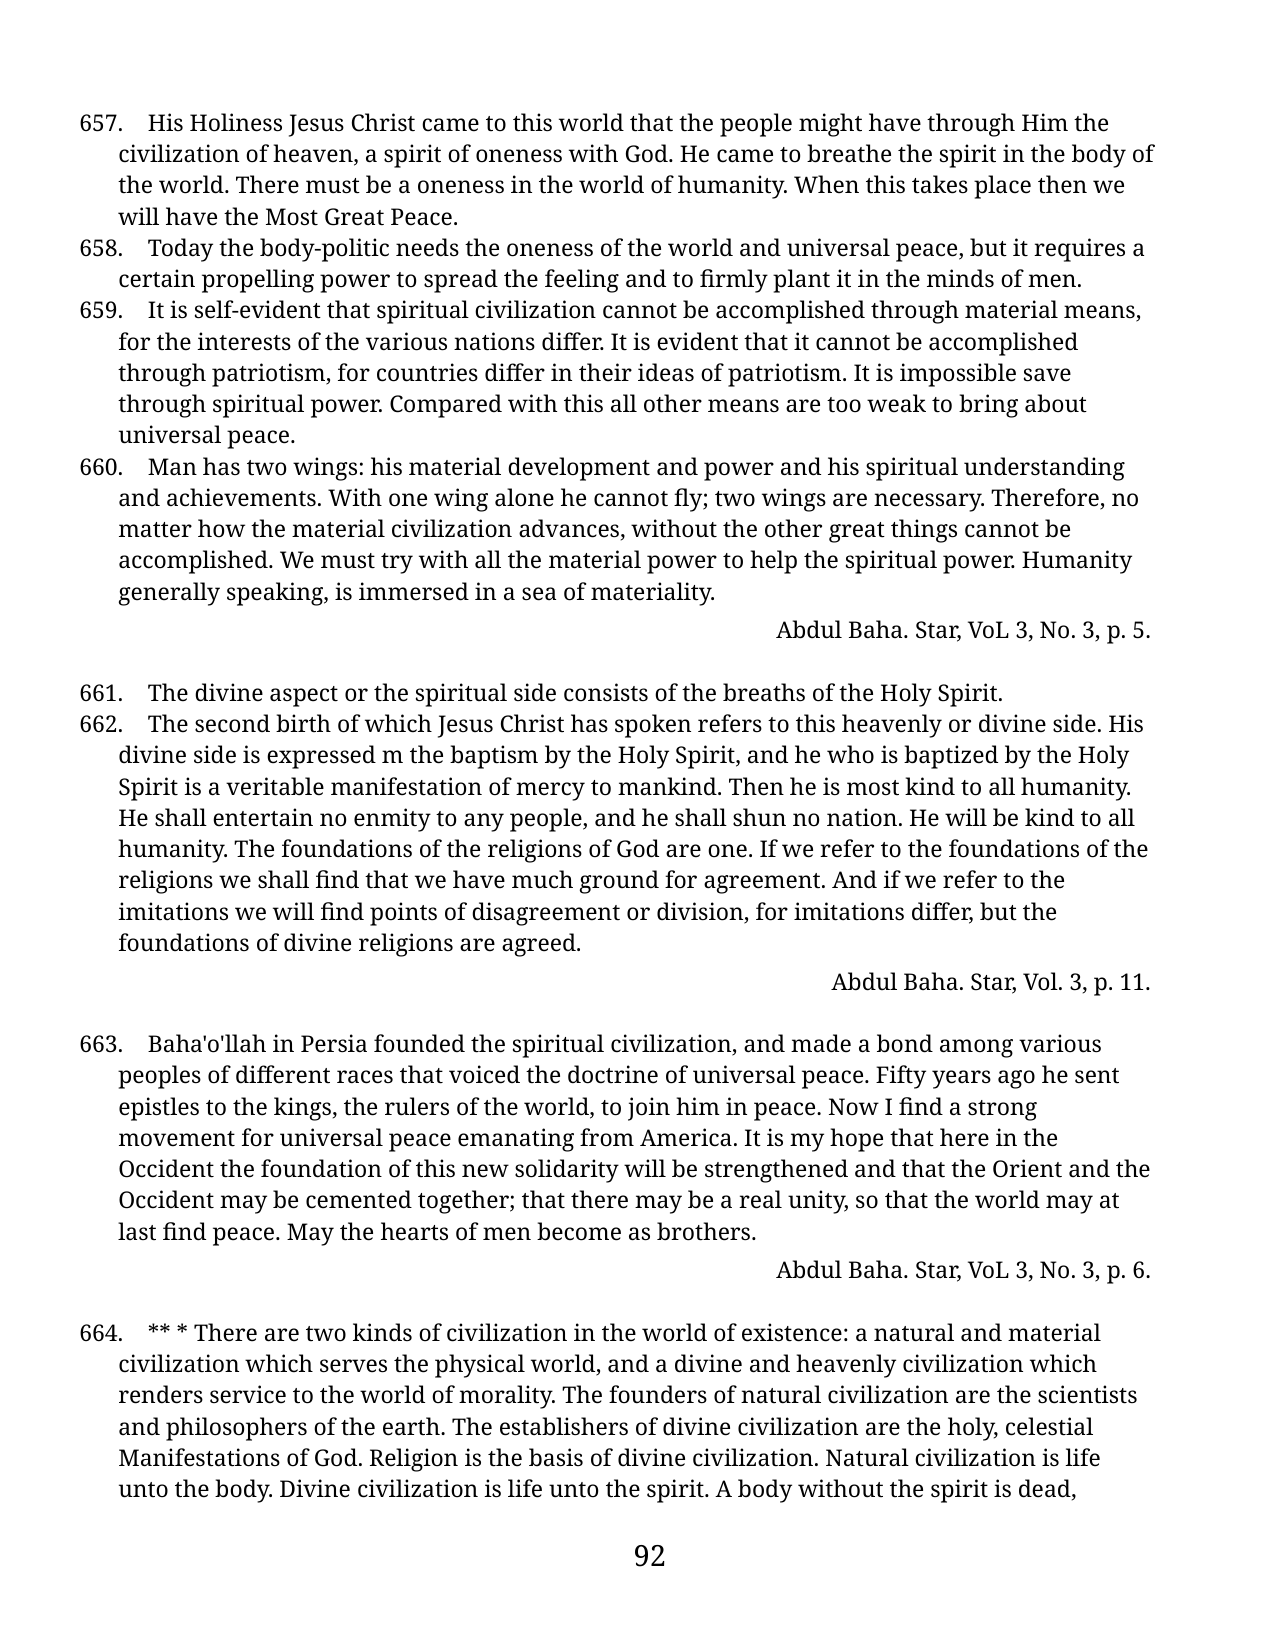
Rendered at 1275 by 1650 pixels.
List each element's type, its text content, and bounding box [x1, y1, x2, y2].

text Abdul Baha. Star, Vol. 3, p. 11. [118, 965, 1157, 997]
list Today the body-politic needs the oneness of the world and universal peace, but it requires a certain propelling power to spread the feeling and to firmly plant it in the minds of men. [79, 232, 1157, 294]
list His Holiness Jesus Christ came to this world that the people might have through Him the civilization of heaven, a spirit of oneness with God. He came to breathe the spirit in the body of the world. There must be a oneness in the world of humanity. When this takes place then we will have the Most Great Peace. [79, 107, 1157, 232]
list It is self-evident that spiritual civilization cannot be accomplished through material means, for the interests of the various nations differ. It is evident that it cannot be accomplished through patriotism, for countries differ in their ideas of patriotism. It is impossible save through spiritual power. Compared with this all other means are too weak to bring about universal peace. [79, 294, 1157, 450]
list ** * There are two kinds of civilization in the world of existence: a natural and material civilization which serves the physical world, and a divine and heavenly civilization which renders service to the world of morality. The founders of natural civilization are the scientists and philosophers of the earth. The establishers of divine civilization are the holy, celestial Manifestations of God. Religion is the basis of divine civilization. Natural civilization is life unto the body. Divine civilization is life unto the spirit. A body without the spirit is dead, [79, 1317, 1157, 1504]
list Baha'o'llah in Persia founded the spiritual civilization, and made a bond among various peoples of different races that voiced the doctrine of universal peace. Fifty years ago he sent epistles to the kings, the rulers of the world, to join him in peace. Now I find a strong movement for universal peace emanating from America. It is my hope that here in the Occident the foundation of this new solidarity will be strengthened and that the Orient and the Occident may be cemented together; that there may be a real unity, so that the world may at last find peace. May the hearts of men become as brothers. [79, 1028, 1157, 1247]
list The divine aspect or the spiritual side consists of the breaths of the Holy Spirit. [79, 677, 1157, 708]
text Abdul Baha. Star, VoL 3, No. 3, p. 6. [118, 1254, 1157, 1285]
list Man has two wings: his material development and power and his spiritual understanding and achievements. With one wing alone he cannot fly; two wings are necessary. Therefore, no matter how the material civilization advances, without the other great things cannot be accomplished. We must try with all the material power to help the spiritual power. Humanity generally speaking, is immersed in a sea of materiality. [79, 450, 1157, 607]
text Abdul Baha. Star, VoL 3, No. 3, p. 5. [118, 614, 1157, 645]
list The second birth of which Jesus Christ has spoken refers to this heavenly or divine side. His divine side is expressed m the baptism by the Holy Spirit, and he who is baptized by the Holy Spirit is a veritable manifestation of mercy to mankind. Then he is most kind to all humanity. He shall entertain no enmity to any people, and he shall shun no nation. He will be kind to all humanity. The foundations of the religions of God are one. If we refer to the foundations of the religions we shall find that we have much ground for agreement. And if we refer to the imitations we will find points of disagreement or division, for imitations differ, but the foundations of divine religions are agreed. [79, 708, 1157, 958]
